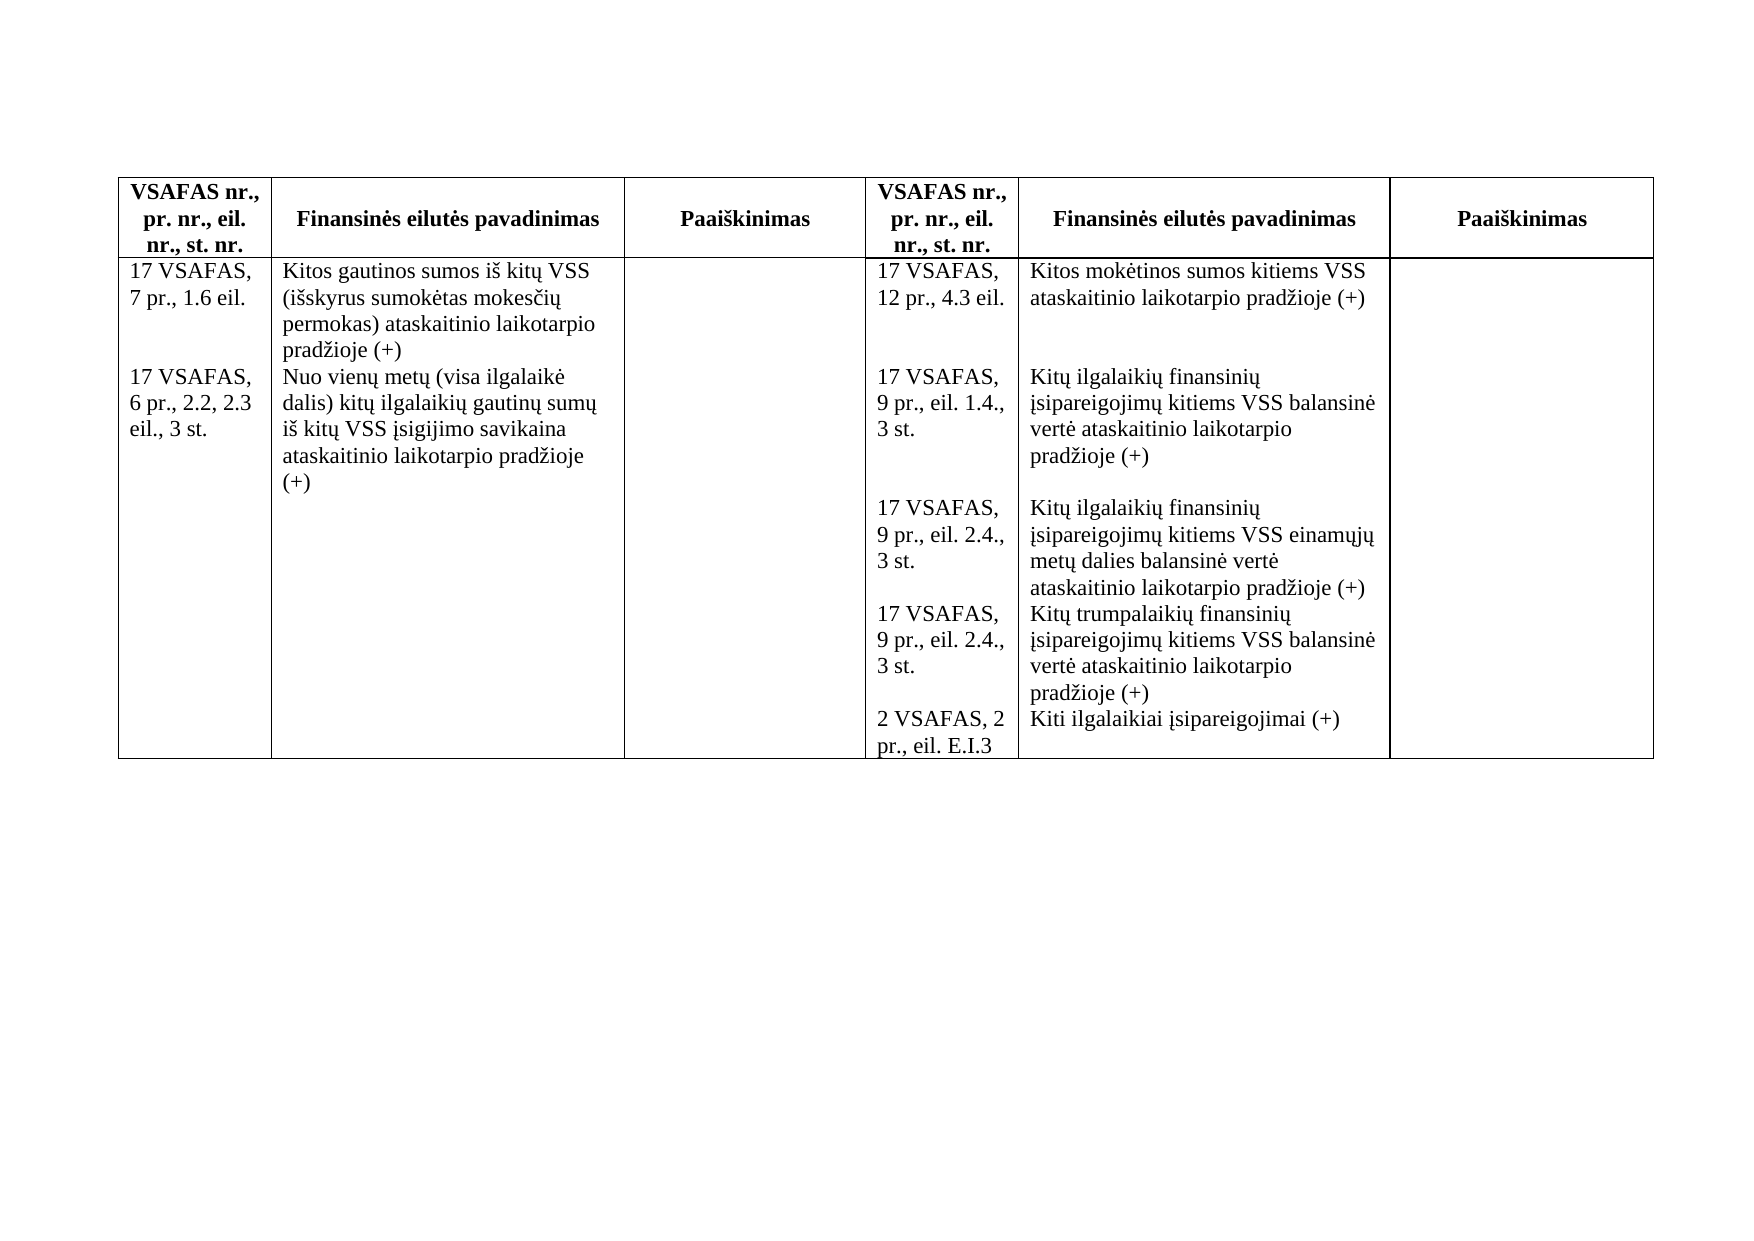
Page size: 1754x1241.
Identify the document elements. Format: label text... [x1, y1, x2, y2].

table_cell Kitų ilgalaikių finansinių įsipareigojimų kitiems VSS balansinė vertė ataskaitinio laikotarpio pradžioje (+) [1019, 363, 1389, 494]
table_cell [119, 705, 271, 758]
table_header Paaiškinimas [1391, 178, 1653, 257]
table_cell [272, 600, 624, 705]
table_header Finansinės eilutės pavadinimas [1019, 178, 1389, 257]
table_cell [625, 363, 865, 494]
table_cell [272, 705, 624, 758]
table_cell 17 VSAFAS, 7 pr., 1.6 eil. [119, 258, 271, 363]
table_cell Kiti ilgalaikiai įsipareigojimai (+) [1019, 705, 1389, 758]
table_cell [1391, 705, 1653, 758]
table_cell Kitos mokėtinos sumos kitiems VSS ataskaitinio laikotarpio pradžioje (+) [1019, 259, 1389, 363]
table_cell 17 VSAFAS, 6 pr., 2.2, 2.3 eil., 3 st. [119, 363, 271, 494]
table_header Paaiškinimas [625, 178, 865, 257]
table_cell 17 VSAFAS, 9 pr., eil. 1.4., 3 st. [866, 363, 1018, 494]
table_cell [1391, 600, 1653, 705]
table_cell [625, 258, 865, 363]
table_cell Kitos gautinos sumos iš kitų VSS (išskyrus sumokėtas mokesčių permokas) ataskaitinio laikotarpio pradžioje (+) [272, 258, 624, 363]
table_header VSAFAS nr., pr. nr., eil. nr., st. nr. [119, 178, 271, 257]
table_cell 17 VSAFAS, 9 pr., eil. 2.4., 3 st. [866, 495, 1018, 600]
table_cell Kitų ilgalaikių finansinių įsipareigojimų kitiems VSS einamųjų metų dalies balansinė vertė ataskaitinio laikotarpio pradžioje (+) [1019, 495, 1389, 600]
table_cell [119, 495, 271, 600]
table_cell [625, 705, 865, 758]
table_cell [1391, 259, 1653, 363]
table_cell [272, 495, 624, 600]
table_cell Nuo vienų metų (visa ilgalaikė dalis) kitų ilgalaikių gautinų sumų iš kitų VSS įsigijimo savikaina ataskaitinio laikotarpio pradžioje (+) [272, 363, 624, 494]
table_cell Kitų trumpalaikių finansinių įsipareigojimų kitiems VSS balansinė vertė ataskaitinio laikotarpio pradžioje (+) [1019, 600, 1389, 705]
table_header VSAFAS nr., pr. nr., eil. nr., st. nr. [866, 178, 1018, 257]
table_cell [1391, 363, 1653, 494]
table_cell [625, 600, 865, 705]
table_cell 17 VSAFAS, 9 pr., eil. 2.4., 3 st. [866, 600, 1018, 705]
table_cell [625, 495, 865, 600]
table_cell [119, 600, 271, 705]
table_header Finansinės eilutės pavadinimas [272, 178, 624, 257]
table_cell [1391, 495, 1653, 600]
table_cell 2 VSAFAS, 2 pr., eil. E.I.3 [866, 705, 1018, 758]
table_cell 17 VSAFAS, 12 pr., 4.3 eil. [866, 259, 1018, 363]
